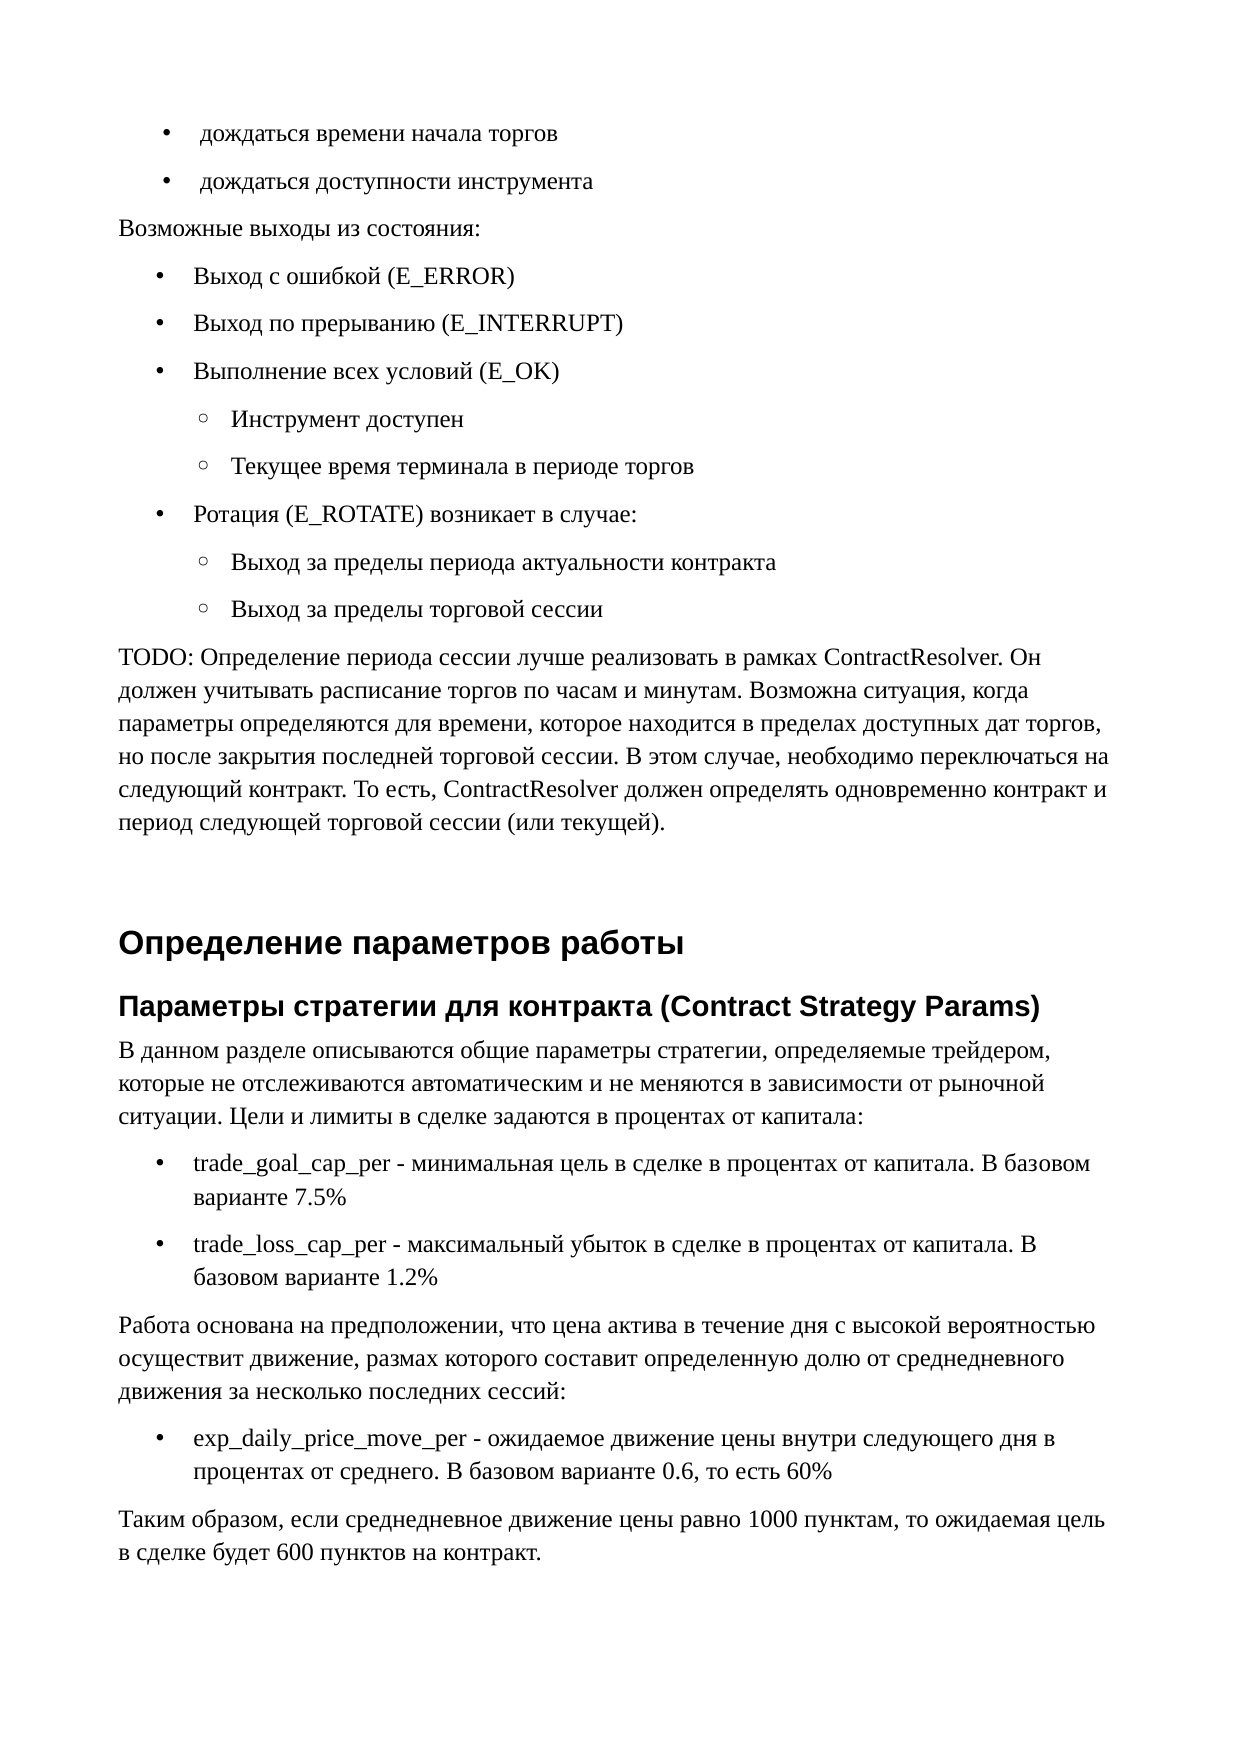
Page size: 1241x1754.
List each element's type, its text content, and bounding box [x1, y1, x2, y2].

list Выход по прерыванию (E_INTERRUPT) [156, 308, 1122, 337]
list Выход за пределы периода актуальности контракта [193, 547, 1122, 575]
list Выход с ошибкой (E_ERROR) [156, 261, 1122, 290]
list Выход за пределы торговой сессии [193, 594, 1122, 623]
list Выполнение всех условий (E_OK) [156, 356, 1122, 385]
subtitle Определение параметров работы [118, 923, 1122, 962]
list Текущее время терминала в периоде торгов [193, 451, 1122, 480]
text Работа основана на предположении, что цена актива в течение дня с высокой вероятностью осуществит движение, размах которого составит определенную долю от среднедневного движения за несколько последних сессий: [118, 1310, 1122, 1404]
list Ротация (E_ROTATE) возникает в случае: [156, 499, 1122, 528]
list дождаться доступности инструмента [162, 166, 1122, 194]
text Возможные выходы из состояния: [118, 213, 1122, 242]
list Инструмент доступен [193, 404, 1122, 432]
list дождаться времени начала торгов [162, 118, 1122, 147]
text Таким образом, если среднедневное движение цены равно 1000 пунктам, то ожидаемая цель в сделке будет 600 пунктов на контракт. [118, 1504, 1122, 1566]
text TODO: Определение периода сессии лучше реализовать в рамках ContractResolver. Он должен учитывать расписание торгов по часам и минутам. Возможна ситуация, когда параметры определяются для времени, которое находится в пределах доступных дат торгов, но после закрытия последней торговой сессии. В этом случае, необходимо переключаться на следующий контракт. То есть, ContractResolver должен определять одновременно контракт и период следующей торговой сессии (или текущей). [118, 642, 1122, 836]
subtitle Параметры стратегии для контракта (Contract Strategy Params) [118, 989, 1122, 1022]
text В данном разделе описываются общие параметры стратегии, определяемые трейдером, которые не отслеживаются автоматическим и не меняются в зависимости от рыночной ситуации. Цели и лимиты в сделке задаются в процентах от капитала: [118, 1035, 1122, 1130]
list trade_loss_cap_per - максимальный убыток в сделке в процентах от капитала. В базовом варианте 1.2% [156, 1229, 1122, 1291]
list trade_goal_cap_per - минимальная цель в сделке в процентах от капитала. В базовом варианте 7.5% [156, 1148, 1122, 1210]
list exp_daily_price_move_per - ожидаемое движение цены внутри следующего дня в процентах от среднего. В базовом варианте 0.6, то есть 60% [156, 1423, 1122, 1485]
